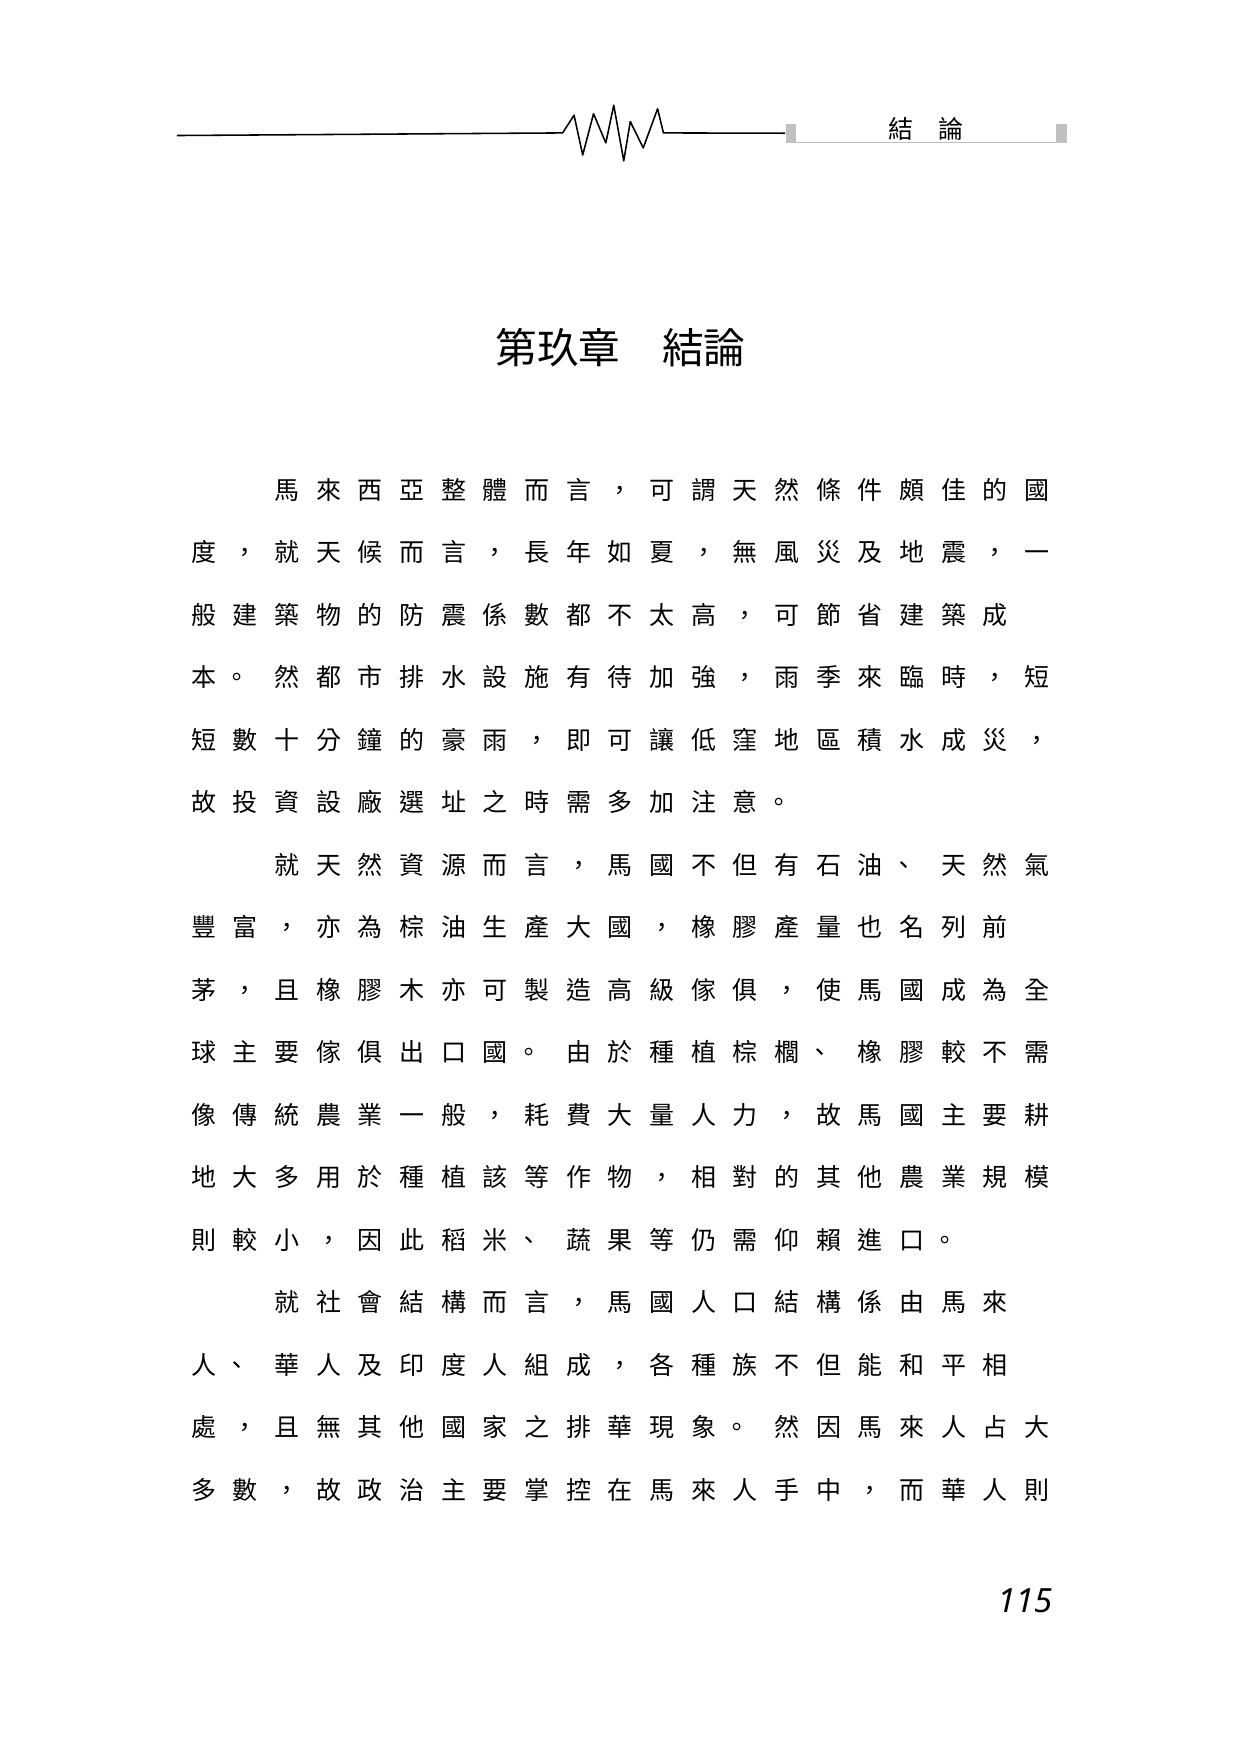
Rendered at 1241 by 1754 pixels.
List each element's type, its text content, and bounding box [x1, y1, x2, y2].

text 就天然資源而言，馬國不但有石油、天然氣豐富，亦為棕油生產大國，橡膠產量也名列前茅，且橡膠木亦可製造高級傢俱，使馬國成為全球主要傢俱出口國。由於種植棕櫚、橡膠較不需像傳統農業一般，耗費大量人力，故馬國主要耕地大多用於種植該等作物，相對的其他農業規模則較小，因此稻米、蔬果等仍需仰賴進口。 [183, 822, 1058, 1259]
text 第玖章 結論 [183, 304, 1058, 366]
text 就社會結構而言，馬國人口結構係由馬來人、華人及印度人組成，各種族不但能和平相處，且無其他國家之排華現象。然因馬來人占大多數，故政治主要掌控在馬來人手中，而華人則 [183, 1259, 1058, 1509]
text 馬來西亞整體而言，可謂天然條件頗佳的國度，就天候而言，長年如夏，無風災及地震，一般建築物的防震係數都不太高，可節省建築成本。然都市排水設施有待加強，雨季來臨時，短短數十分鐘的豪雨，即可讓低窪地區積水成災，故投資設廠選址之時需多加注意。 [183, 447, 1058, 822]
